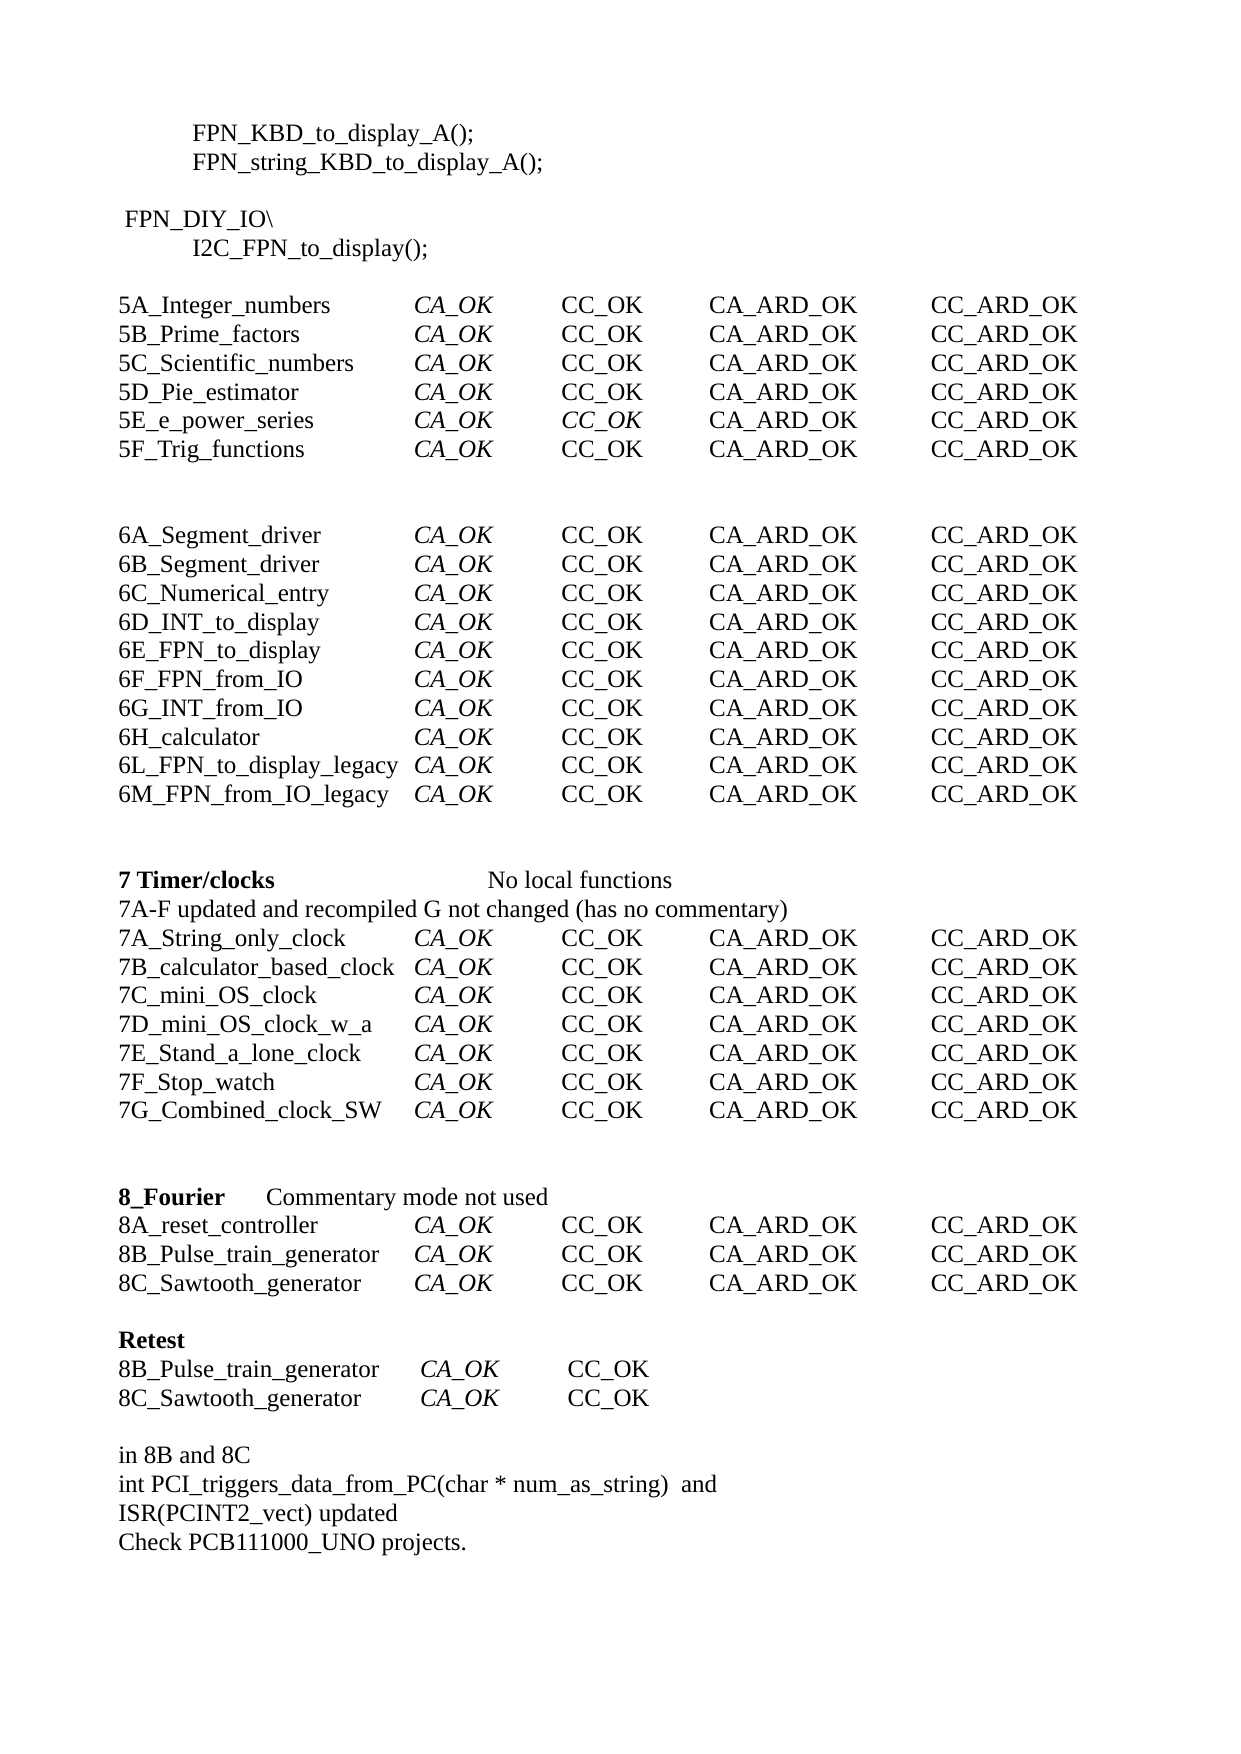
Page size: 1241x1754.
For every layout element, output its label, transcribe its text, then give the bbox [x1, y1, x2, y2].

text 5D_Pie_estimator CA_OK CC_OK CA_ARD_OK CC_ARD_OK [118, 377, 1122, 406]
text 8B_Pulse_train_generator CA_OK CC_OK CA_ARD_OK CC_ARD_OK [118, 1239, 1122, 1268]
text 6C_Numerical_entry CA_OK CC_OK CA_ARD_OK CC_ARD_OK [118, 578, 1122, 607]
text int PCI_triggers_data_from_PC(char * num_as_string) and [118, 1469, 1122, 1498]
text 8A_reset_controller CA_OK CC_OK CA_ARD_OK CC_ARD_OK [118, 1211, 1122, 1239]
text 5F_Trig_functions CA_OK CC_OK CA_ARD_OK CC_ARD_OK [118, 434, 1122, 463]
text 7C_mini_OS_clock CA_OK CC_OK CA_ARD_OK CC_ARD_OK [118, 981, 1122, 1009]
text 6L_FPN_to_display_legacy CA_OK CC_OK CA_ARD_OK CC_ARD_OK [118, 751, 1122, 779]
text 6D_INT_to_display CA_OK CC_OK CA_ARD_OK CC_ARD_OK [118, 607, 1122, 636]
text 6G_INT_from_IO CA_OK CC_OK CA_ARD_OK CC_ARD_OK [118, 693, 1122, 722]
text Retest [118, 1326, 1122, 1354]
text 6B_Segment_driver CA_OK CC_OK CA_ARD_OK CC_ARD_OK [118, 549, 1122, 578]
text 5A_Integer_numbers CA_OK CC_OK CA_ARD_OK CC_ARD_OK [118, 291, 1122, 319]
text 7E_Stand_a_lone_clock CA_OK CC_OK CA_ARD_OK CC_ARD_OK [118, 1038, 1122, 1067]
text 7B_calculator_based_clock CA_OK CC_OK CA_ARD_OK CC_ARD_OK [118, 952, 1122, 981]
text 6A_Segment_driver CA_OK CC_OK CA_ARD_OK CC_ARD_OK [118, 521, 1122, 549]
text 7F_Stop_watch CA_OK CC_OK CA_ARD_OK CC_ARD_OK [118, 1067, 1122, 1096]
text 8B_Pulse_train_generator CA_OK CC_OK [118, 1354, 1122, 1383]
text 8_Fourier Commentary mode not used [118, 1182, 1122, 1211]
text 5B_Prime_factors CA_OK CC_OK CA_ARD_OK CC_ARD_OK [118, 319, 1122, 348]
text I2C_FPN_to_display(); [118, 233, 1122, 262]
text 5E_e_power_series CA_OK CC_OK CA_ARD_OK CC_ARD_OK [118, 406, 1122, 434]
text 8C_Sawtooth_generator CA_OK CC_OK [118, 1383, 1122, 1412]
text 5C_Scientific_numbers CA_OK CC_OK CA_ARD_OK CC_ARD_OK [118, 348, 1122, 377]
text FPN_DIY_IO\ [118, 204, 1122, 233]
text FPN_string_KBD_to_display_A(); [118, 147, 1122, 176]
text 7D_mini_OS_clock_w_a CA_OK CC_OK CA_ARD_OK CC_ARD_OK [118, 1009, 1122, 1038]
text 8C_Sawtooth_generator CA_OK CC_OK CA_ARD_OK CC_ARD_OK [118, 1268, 1122, 1297]
text 6E_FPN_to_display CA_OK CC_OK CA_ARD_OK CC_ARD_OK [118, 636, 1122, 664]
text 6M_FPN_from_IO_legacy CA_OK CC_OK CA_ARD_OK CC_ARD_OK [118, 779, 1122, 808]
text 7 Timer/clocks No local functions [118, 866, 1122, 894]
text ISR(PCINT2_vect) updated [118, 1498, 1122, 1527]
text 7A_String_only_clock CA_OK CC_OK CA_ARD_OK CC_ARD_OK [118, 923, 1122, 952]
text 6H_calculator CA_OK CC_OK CA_ARD_OK CC_ARD_OK [118, 722, 1122, 751]
text 6F_FPN_from_IO CA_OK CC_OK CA_ARD_OK CC_ARD_OK [118, 664, 1122, 693]
text 7A-F updated and recompiled G not changed (has no commentary) [118, 894, 1122, 923]
text FPN_KBD_to_display_A(); [118, 118, 1122, 147]
text Check PCB111000_UNO projects. [118, 1527, 1122, 1556]
text 7G_Combined_clock_SW CA_OK CC_OK CA_ARD_OK CC_ARD_OK [118, 1096, 1122, 1124]
text in 8B and 8C [118, 1441, 1122, 1469]
